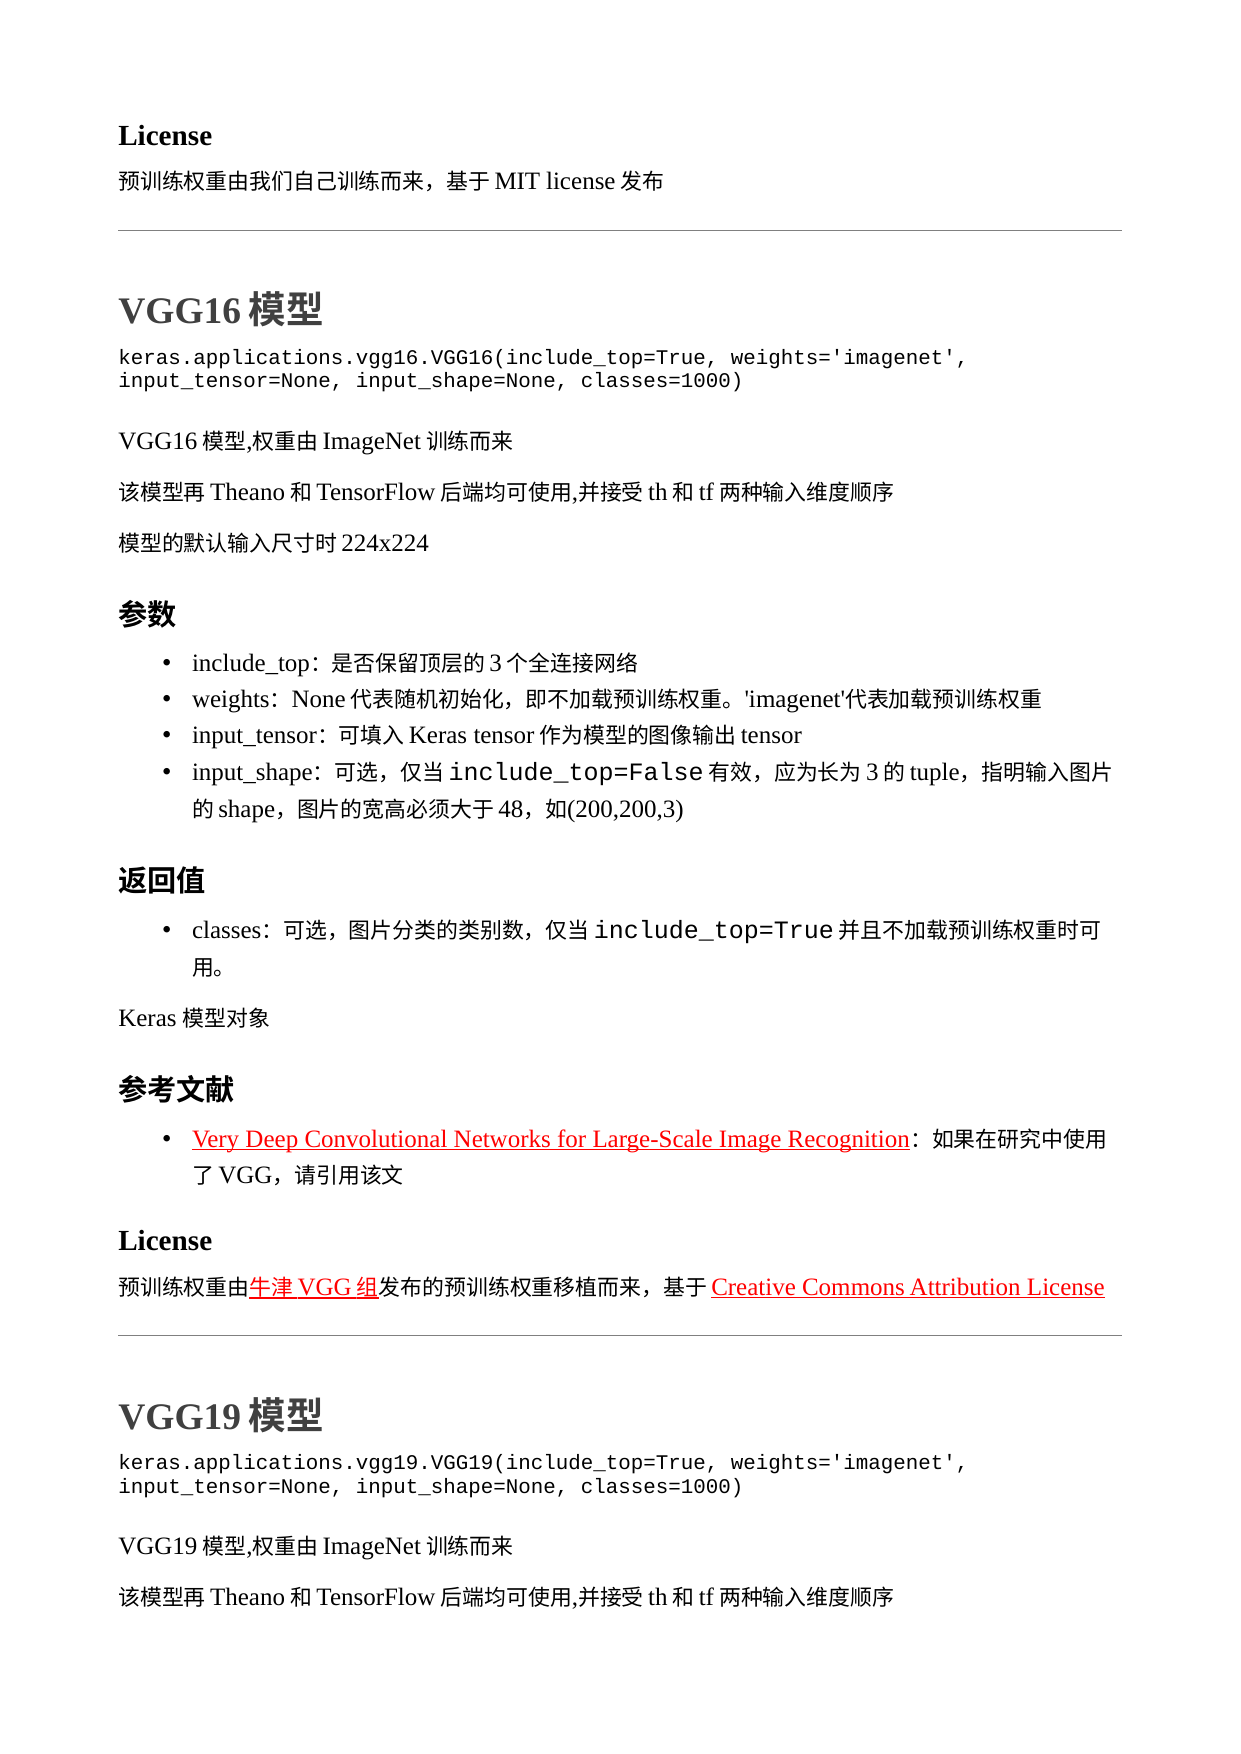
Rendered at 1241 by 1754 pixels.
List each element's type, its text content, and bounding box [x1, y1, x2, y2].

text keras.applications.vgg16.VGG16(include_top=True, weights='imagenet', input_tensor=None, input_shape=None, classes=1000) [118, 347, 1122, 394]
text 预训练权重由我们自己训练而来，基于MIT license发布 [118, 164, 1122, 196]
subtitle License [118, 118, 1122, 152]
list classes：可选，图片分类的类别数，仅当include_top=True并且不加载预训练权重时可用。 [162, 913, 1122, 982]
text Keras 模型对象 [118, 1001, 1122, 1033]
text 该模型再Theano和TensorFlow后端均可使用,并接受th和tf两种输入维度顺序 [118, 474, 1122, 506]
text 模型的默认输入尺寸时224x224 [118, 526, 1122, 557]
subtitle 参考文献 [118, 1067, 1122, 1109]
subtitle License [118, 1223, 1122, 1257]
subtitle VGG16模型 [118, 280, 1122, 334]
list include_top：是否保留顶层的3个全连接网络 [162, 646, 1122, 677]
list input_tensor：可填入Keras tensor作为模型的图像输出tensor [162, 718, 1122, 750]
list weights：None代表随机初始化，即不加载预训练权重。'imagenet'代表加载预训练权重 [162, 682, 1122, 714]
text 预训练权重由牛津VGG组发布的预训练权重移植而来，基于Creative Commons Attribution License [118, 1269, 1122, 1301]
subtitle VGG19模型 [118, 1386, 1122, 1440]
list input_shape：可选，仅当include_top=False有效，应为长为3的tuple，指明输入图片的shape，图片的宽高必须大于48，如(200,200,3) [162, 755, 1122, 824]
list Very Deep Convolutional Networks for Large-Scale Image Recognition：如果在研究中使用了VGG，请引用该文 [162, 1122, 1122, 1190]
subtitle 参数 [118, 591, 1122, 633]
text 该模型再Theano和TensorFlow后端均可使用,并接受th和tf两种输入维度顺序 [118, 1580, 1122, 1612]
text keras.applications.vgg19.VGG19(include_top=True, weights='imagenet', input_tensor=None, input_shape=None, classes=1000) [118, 1452, 1122, 1500]
text VGG19模型,权重由ImageNet训练而来 [118, 1529, 1122, 1561]
subtitle 返回值 [118, 858, 1122, 900]
text VGG16模型,权重由ImageNet训练而来 [118, 424, 1122, 455]
